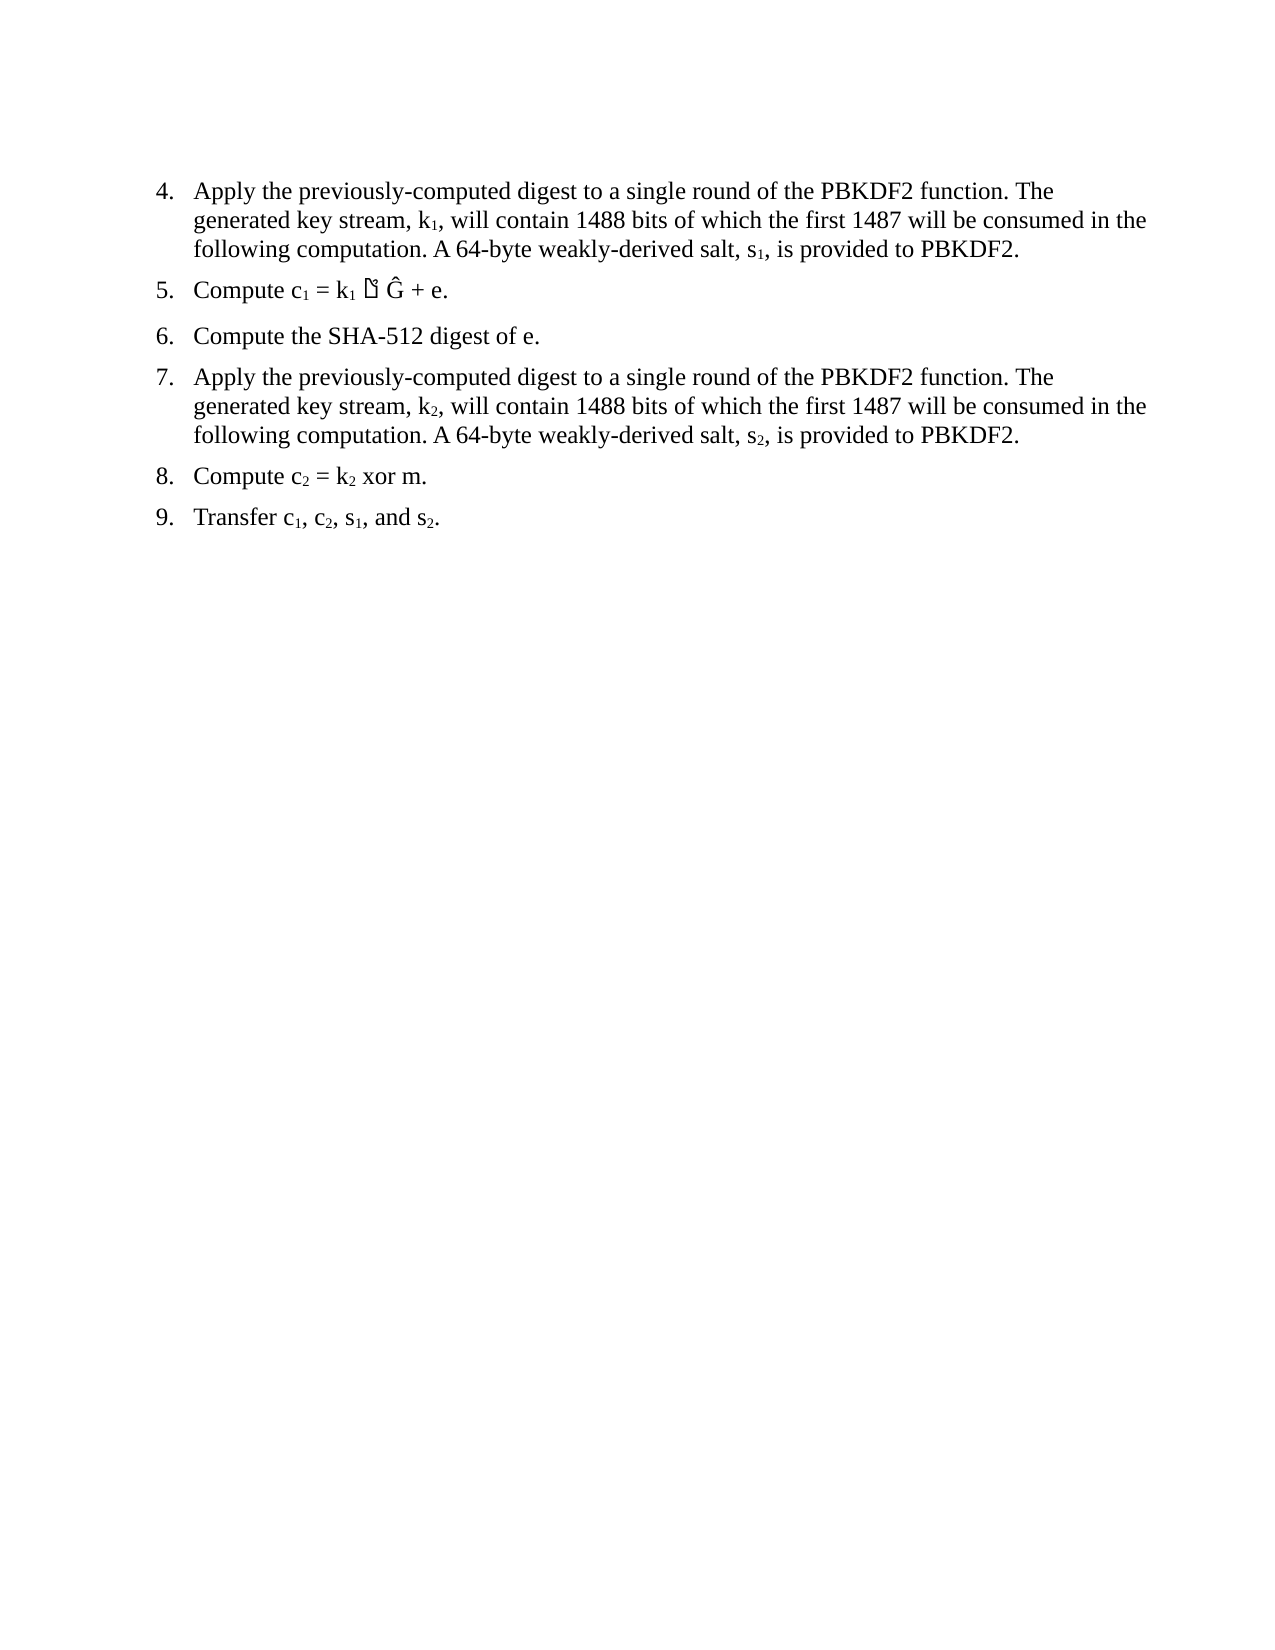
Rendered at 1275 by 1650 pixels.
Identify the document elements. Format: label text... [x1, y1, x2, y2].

list Compute c1 = k1 𐀃 Ĝ + e. [156, 275, 1157, 309]
list Compute c2 = k2 xor m. [156, 461, 1157, 490]
list Compute the SHA-512 digest of e. [156, 321, 1157, 350]
list Transfer c1, c2, s1, and s2. [156, 502, 1157, 531]
list Apply the previously-computed digest to a single round of the PBKDF2 function. The generated key stream, k1, will contain 1488 bits of which the first 1487 will be consumed in the following computation. A 64-byte weakly-derived salt, s1, is provided to PBKDF2. [156, 176, 1157, 263]
list Apply the previously-computed digest to a single round of the PBKDF2 function. The generated key stream, k2, will contain 1488 bits of which the first 1487 will be consumed in the following computation. A 64-byte weakly-derived salt, s2, is provided to PBKDF2. [156, 362, 1157, 449]
